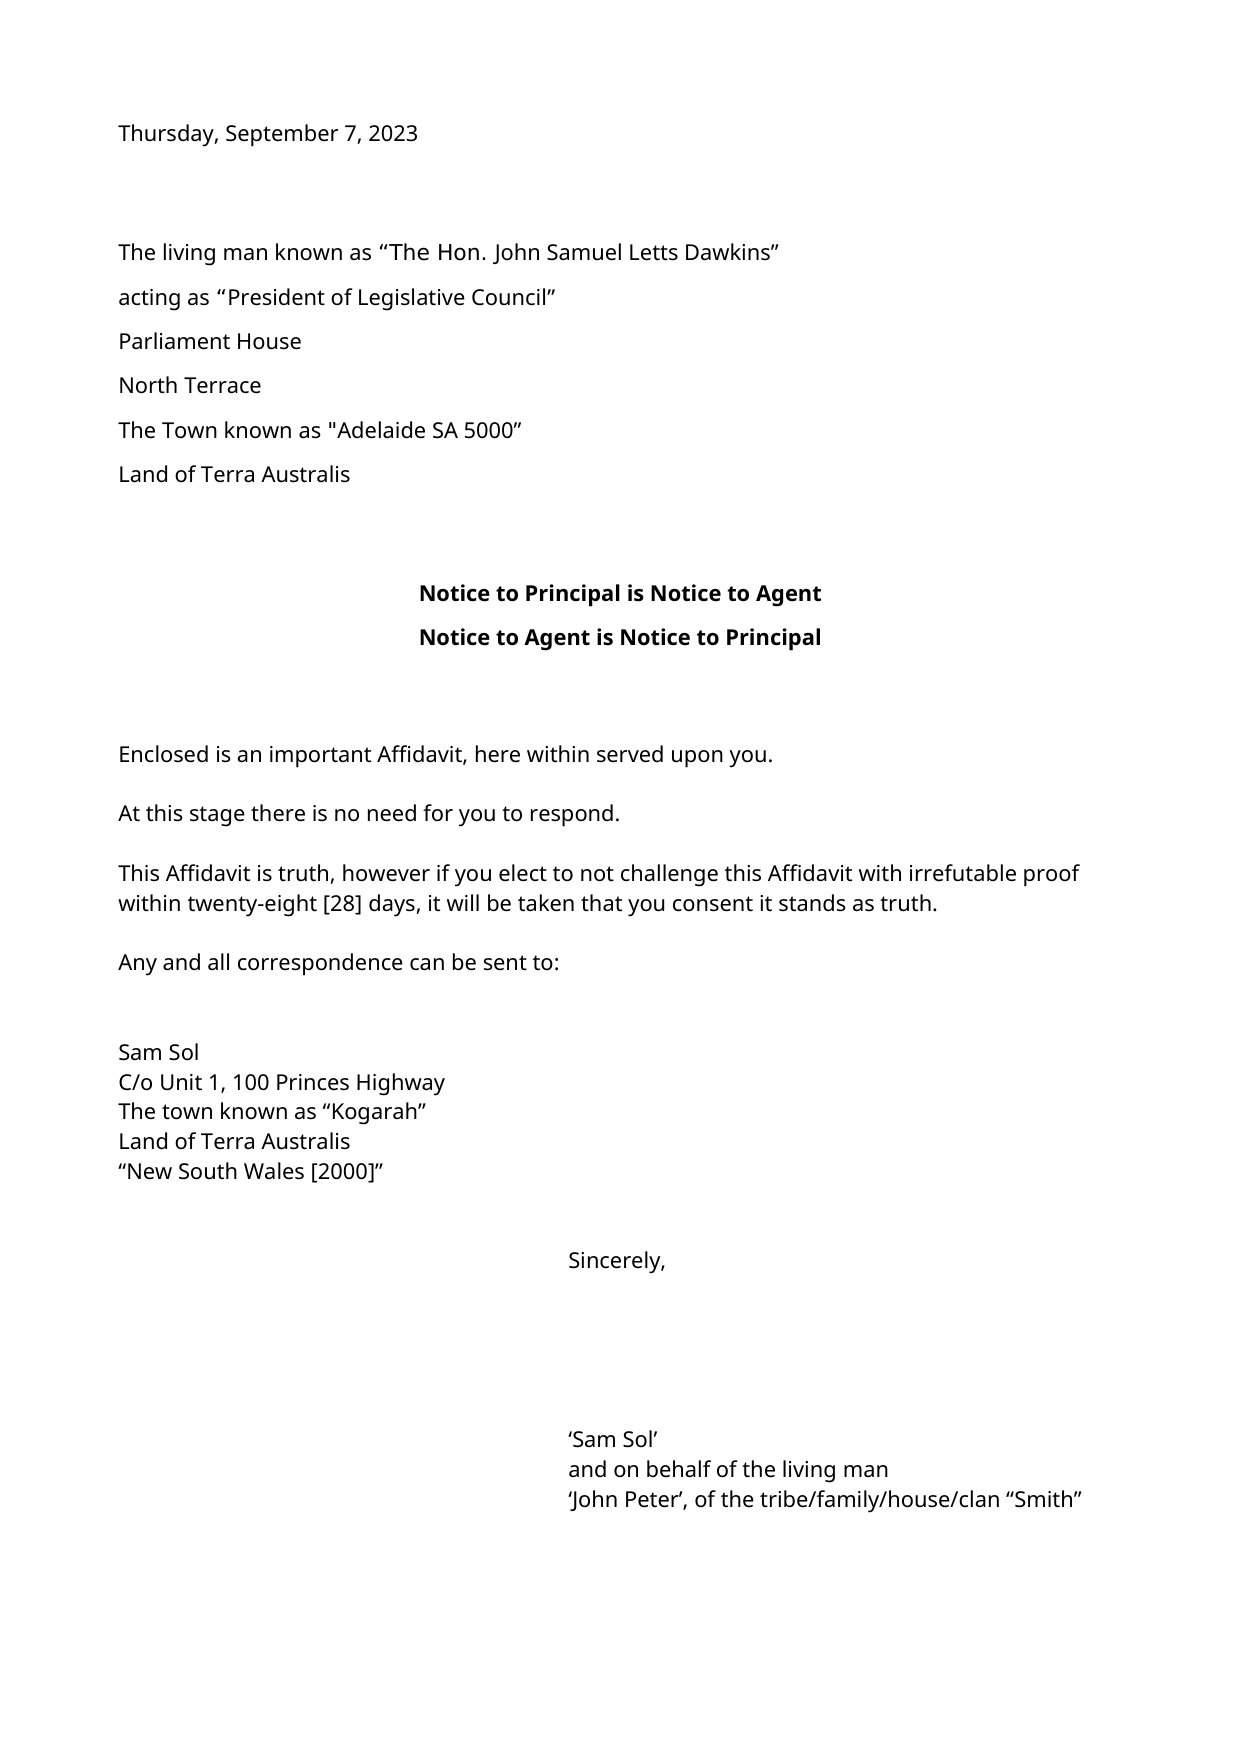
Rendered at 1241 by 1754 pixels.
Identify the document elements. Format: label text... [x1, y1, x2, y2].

text Enclosed is an important Affidavit, here within served upon you. [118, 739, 1122, 768]
text The Town known as "Adelaide SA 5000” [118, 415, 1122, 444]
text At this stage there is no need for you to respond. [118, 798, 1122, 828]
text Parliament House [118, 326, 1122, 356]
text This Affidavit is truth, however if you elect to not challenge this Affidavit with irrefutable proof within twenty-eight [28] days, it will be taken that you consent it stands as truth. [118, 858, 1122, 917]
text Land of Terra Australis [118, 459, 1122, 489]
text Land of Terra Australis [118, 1126, 1122, 1156]
text Notice to Agent is Notice to Principal [118, 622, 1122, 652]
text and on behalf of the living man [568, 1454, 1122, 1483]
text acting as “President of Legislative Council” [118, 282, 1122, 311]
text The town known as “Kogarah” [118, 1096, 1122, 1126]
text ‘Sam Sol’ [568, 1424, 1122, 1454]
text “New South Wales [2000]” [118, 1156, 1122, 1186]
text North Terrace [118, 370, 1122, 400]
text Sincerely, [568, 1245, 1122, 1275]
text C/o Unit 1, 100 Princes Highway [118, 1066, 1122, 1096]
text Any and all correspondence can be sent to: [118, 947, 1122, 977]
text ‘John Peter’, of the tribe/family/house/clan “Smith” [568, 1483, 1122, 1513]
text Sam Sol [118, 1037, 1122, 1066]
text Thursday, September 7, 2023 [118, 118, 1122, 148]
text Notice to Principal is Notice to Agent [118, 578, 1122, 607]
text The living man known as “The Hon. John Samuel Letts Dawkins” [118, 237, 1122, 267]
